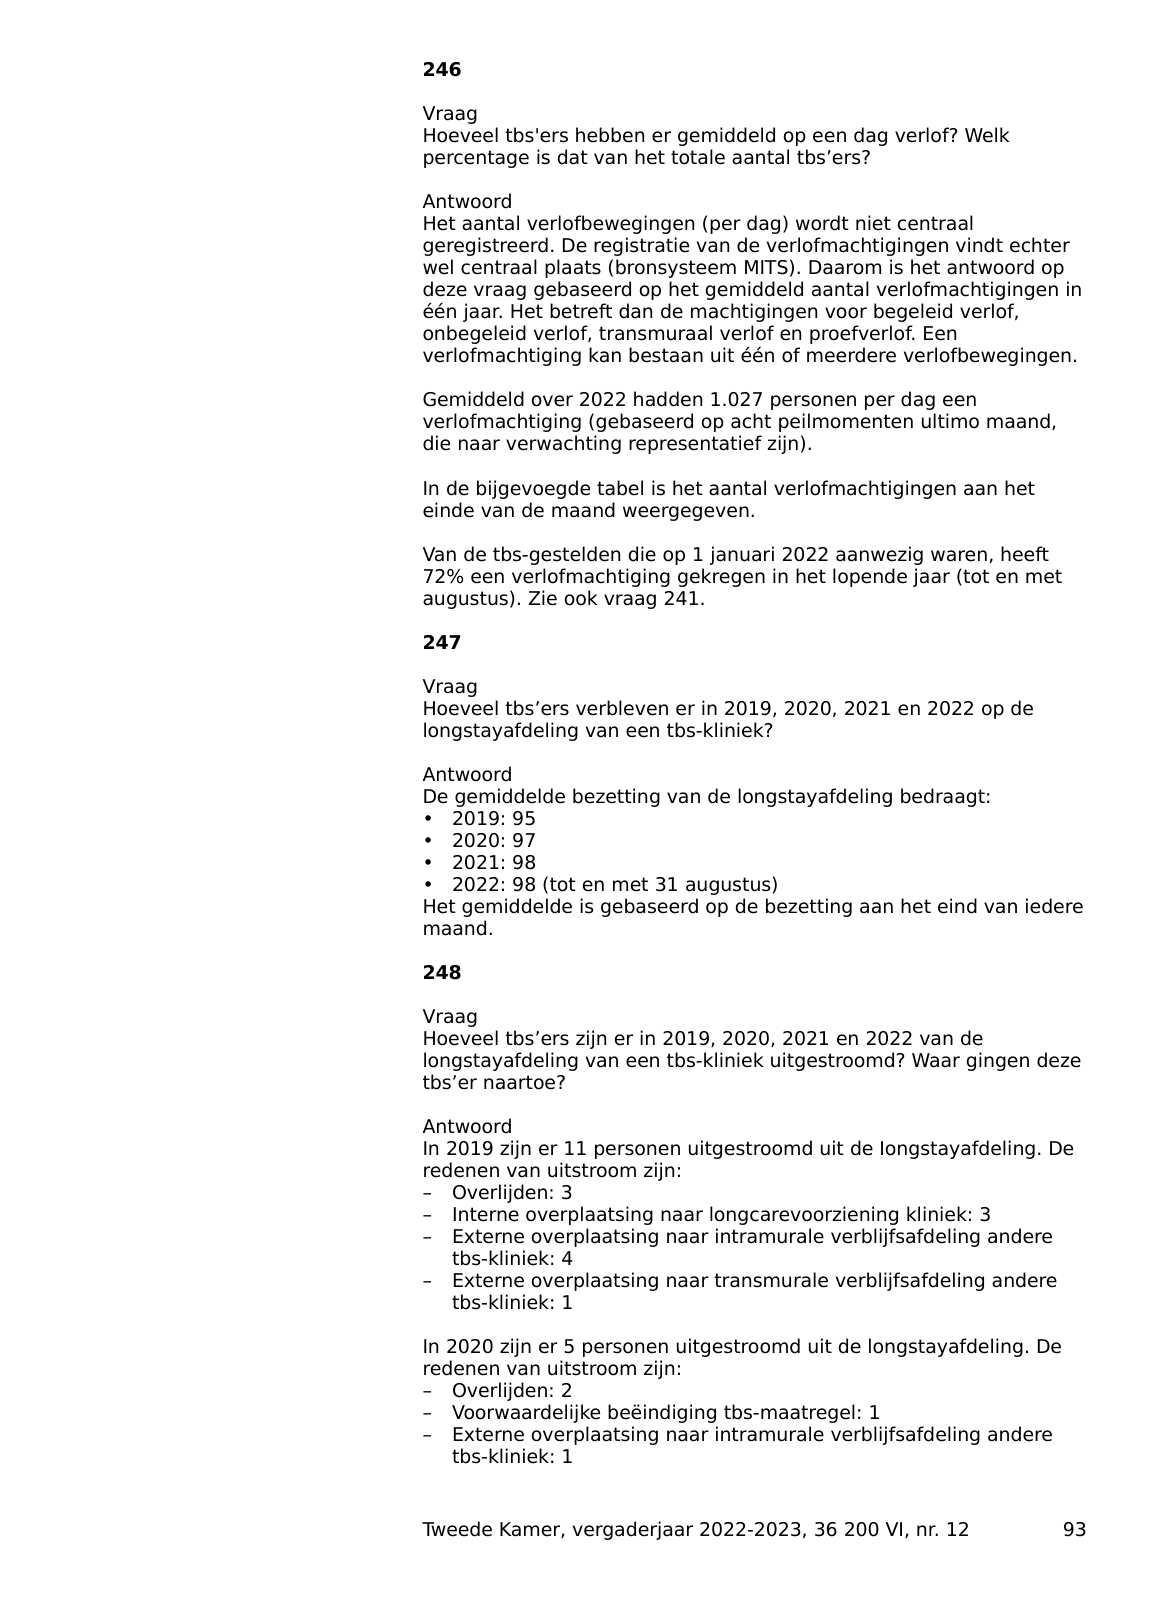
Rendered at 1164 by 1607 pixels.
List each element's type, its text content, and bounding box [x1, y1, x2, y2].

text – Overlijden: 2 [422, 1380, 1087, 1402]
text Vraag [422, 676, 1087, 698]
text In de bijgevoegde tabel is het aantal verlofmachtigingen aan het einde van de maand weergegeven. [422, 477, 1087, 521]
text In 2020 zijn er 5 personen uitgestroomd uit de longstayafdeling. De redenen van uitstroom zijn: [422, 1336, 1087, 1380]
text – Overlijden: 3 [422, 1182, 1087, 1204]
text Vraag [422, 1006, 1087, 1028]
text De gemiddelde bezetting van de longstayafdeling bedraagt: [422, 786, 1087, 808]
text In 2019 zijn er 11 personen uitgestroomd uit de Iongstayafdeling. De redenen van uitstroom zijn: [422, 1138, 1087, 1182]
text – Voorwaardelijke beëindiging tbs-maatregel: 1 [422, 1402, 1087, 1424]
text Antwoord [422, 191, 1087, 213]
subtitle 247 [422, 632, 1087, 654]
text Het aantal verlofbewegingen (per dag) wordt niet centraal geregistreerd. De registratie van de verlofmachtigingen vindt echter wel centraal plaats (bronsysteem MITS). Daarom is het antwoord op deze vraag gebaseerd op het gemiddeld aantal verlofmachtigingen in één jaar. Het betreft dan de machtigingen voor begeleid verlof, onbegeleid verlof, transmuraal verlof en proefverlof. Een verlofmachtiging kan bestaan uit één of meerdere verlofbewegingen. [422, 213, 1087, 367]
text – Externe overplaatsing naar intramurale verblijfsafdeling andere tbs-kliniek: 1 [422, 1424, 1087, 1468]
text Gemiddeld over 2022 hadden 1.027 personen per dag een verlofmachtiging (gebaseerd op acht peilmomenten ultimo maand, die naar verwachting representatief zijn). [422, 389, 1087, 455]
text – Externe overplaatsing naar transmurale verblijfsafdeling andere tbs-kliniek: 1 [422, 1270, 1087, 1314]
text • 2020: 97 [422, 830, 1087, 852]
text • 2019: 95 [422, 808, 1087, 830]
text Antwoord [422, 764, 1087, 786]
text • 2021: 98 [422, 852, 1087, 874]
text Antwoord [422, 1116, 1087, 1138]
subtitle 246 [422, 59, 1087, 81]
text – Externe overplaatsing naar intramurale verblijfsafdeling andere tbs-kliniek: 4 [422, 1226, 1087, 1270]
text Van de tbs-gestelden die op 1 januari 2022 aanwezig waren, heeft 72% een verlofmachtiging gekregen in het lopende jaar (tot en met augustus). Zie ook vraag 241. [422, 544, 1087, 609]
text Hoeveel tbs’ers zijn er in 2019, 2020, 2021 en 2022 van de longstayafdeling van een tbs-kliniek uitgestroomd? Waar gingen deze tbs’er naartoe? [422, 1028, 1087, 1094]
text Het gemiddelde is gebaseerd op de bezetting aan het eind van iedere maand. [422, 896, 1087, 940]
subtitle 248 [422, 962, 1087, 984]
text Hoeveel tbs’ers verbleven er in 2019, 2020, 2021 en 2022 op de longstayafdeling van een tbs-kliniek? [422, 698, 1087, 742]
text – Interne overplaatsing naar longcarevoorziening kliniek: 3 [422, 1204, 1087, 1226]
text Hoeveel tbs'ers hebben er gemiddeld op een dag verlof? Welk percentage is dat van het totale aantal tbs’ers? [422, 125, 1087, 169]
text Vraag [422, 103, 1087, 125]
text • 2022: 98 (tot en met 31 augustus) [422, 874, 1087, 896]
